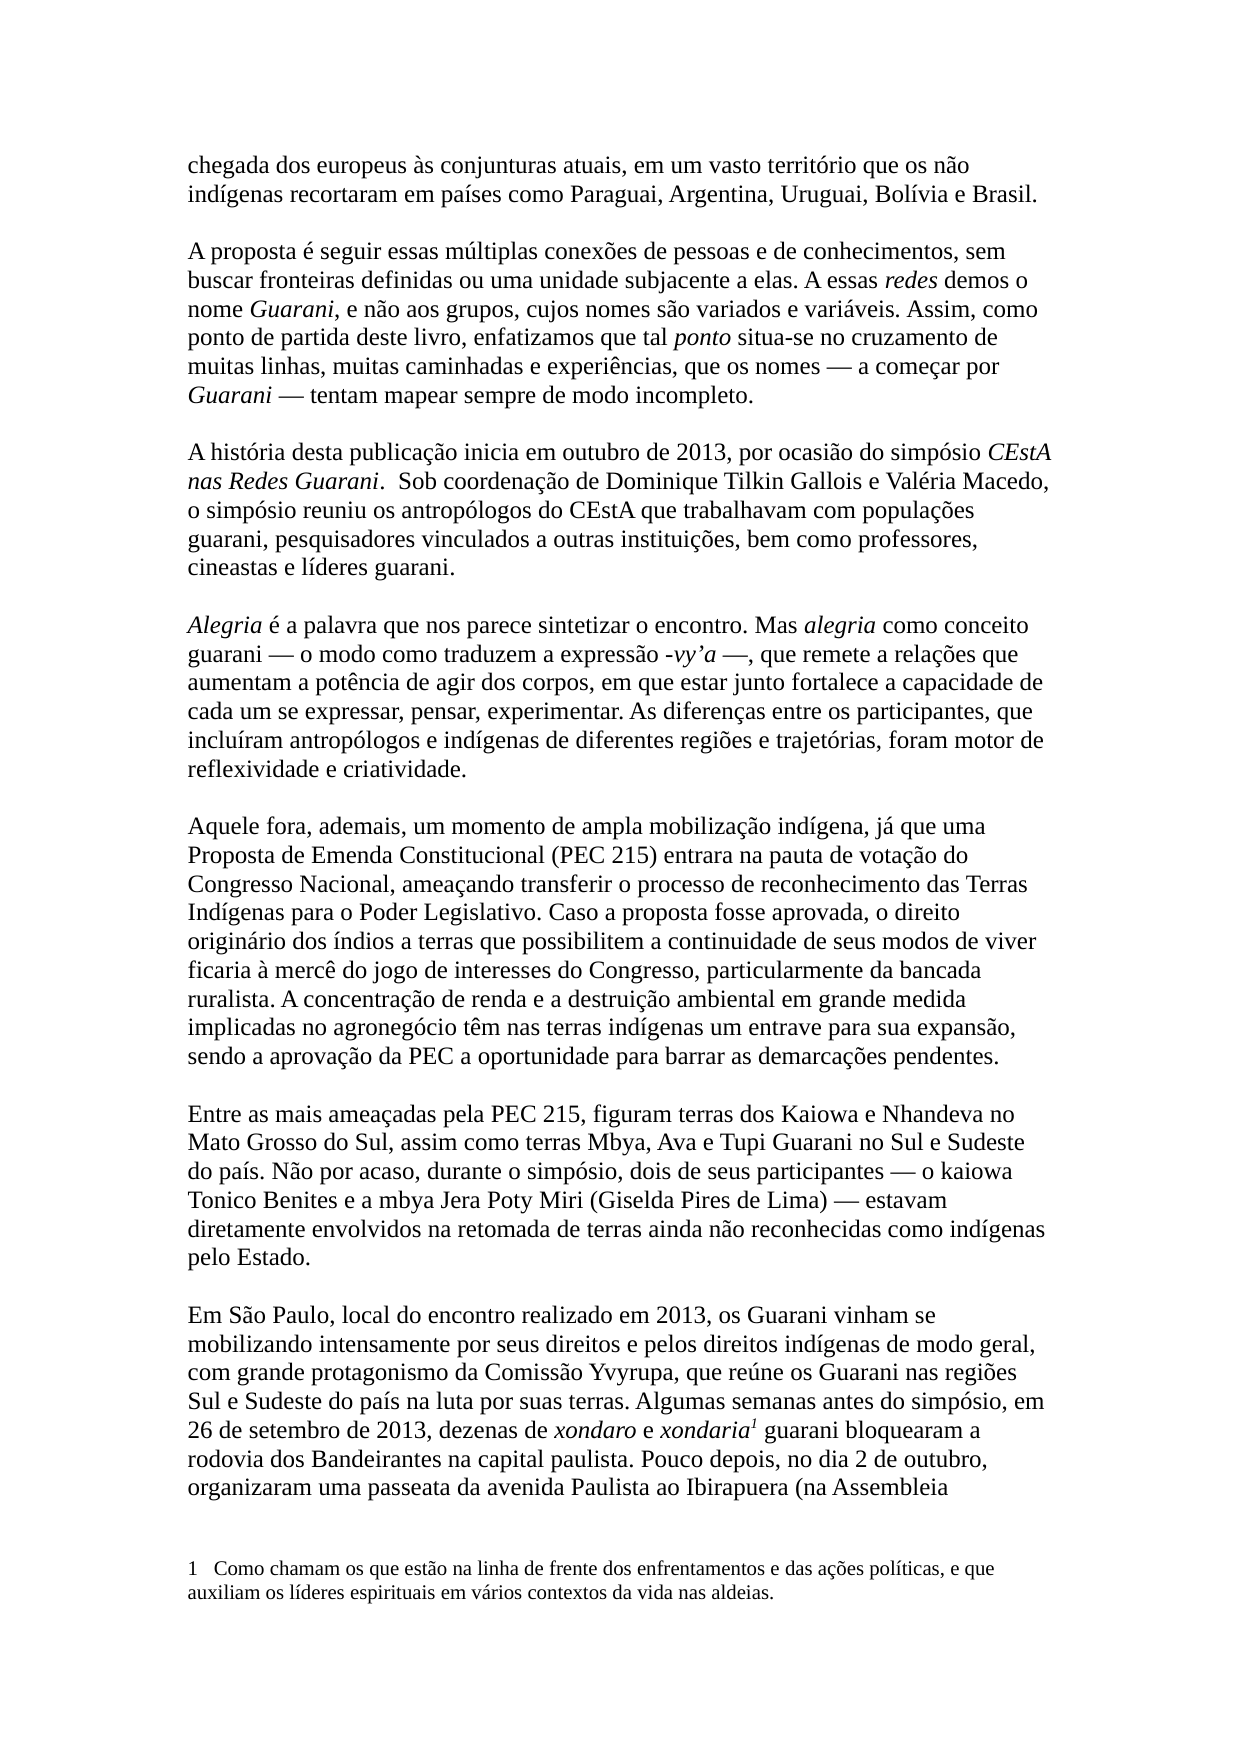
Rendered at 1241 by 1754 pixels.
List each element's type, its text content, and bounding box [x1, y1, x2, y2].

text Aquele fora, ademais, um momento de ampla mobilização indígena, já que uma Proposta de Emenda Constitucional (PEC 215) entrara na pauta de votação do Congresso Nacional, ameaçando transferir o processo de reconhecimento das Terras Indígenas para o Poder Legislativo. Caso a proposta fosse aprovada, o direito originário dos índios a terras que possibilitem a continuidade de seus modos de viver ficaria à mercê do jogo de interesses do Congresso, particularmente da bancada ruralista. A concentração de renda e a destruição ambiental em grande medida implicadas no agronegócio têm nas terras indígenas um entrave para sua expansão, sendo a aprovação da PEC a oportunidade para barrar as demarcações pendentes. [187, 811, 1053, 1070]
text Em São Paulo, local do encontro realizado em 2013, os Guarani vinham se mobilizando intensamente por seus direitos e pelos direitos indígenas de modo geral, com grande protagonismo da Comissão Yvyrupa, que reúne os Guarani nas regiões Sul e Sudeste do país na luta por suas terras. Algumas semanas antes do simpósio, em 26 de setembro de 2013, dezenas de xondaro e xondaria guarani bloquearam a rodovia dos Bandeirantes na capital paulista. Pouco depois, no dia 2 de outubro, organizaram uma passeata da avenida Paulista ao Ibirapuera (na Assembleia [187, 1300, 1053, 1501]
text Entre as mais ameaçadas pela PEC 215, figuram terras dos Kaiowa e Nhandeva no Mato Grosso do Sul, assim como terras Mbya, Ava e Tupi Guarani no Sul e Sudeste do país. Não por acaso, durante o simpósio, dois de seus participantes — o kaiowa Tonico Benites e a mbya Jera Poty Miri (Giselda Pires de Lima) — estavam diretamente envolvidos na retomada de terras ainda não reconhecidas como indígenas pelo Estado. [187, 1099, 1053, 1271]
text A história desta publicação inicia em outubro de 2013, por ocasião do simpósio CEstA nas Redes Guarani. Sob coordenação de Dominique Tilkin Gallois e Valéria Macedo, o simpósio reuniu os antropólogos do CEstA que trabalhavam com populações guarani, pesquisadores vinculados a outras instituições, bem como professores, cineastas e líderes guarani. [187, 437, 1053, 581]
text chegada dos europeus às conjunturas atuais, em um vasto território que os não indígenas recortaram em países como Paraguai, Argentina, Uruguai, Bolívia e Brasil. [187, 150, 1053, 207]
text Como chamam os que estão na linha de frente dos enfrentamentos e das ações políticas, e que auxiliam os líderes espirituais em vários contextos da vida nas aldeias. [187, 1556, 1053, 1604]
text A proposta é seguir essas múltiplas conexões de pessoas e de conhecimentos, sem buscar fronteiras definidas ou uma unidade subjacente a elas. A essas redes demos o nome Guarani, e não aos grupos, cujos nomes são variados e variáveis. Assim, como ponto de partida deste livro, enfatizamos que tal ponto situa-se no cruzamento de muitas linhas, muitas caminhadas e experiências, que os nomes — a começar por Guarani — tentam mapear sempre de modo incompleto. [187, 236, 1053, 409]
text Alegria é a palavra que nos parece sintetizar o encontro. Mas alegria como conceito guarani — o modo como traduzem a expressão -vy’a —, que remete a relações que aumentam a potência de agir dos corpos, em que estar junto fortalece a capacidade de cada um se expressar, pensar, experimentar. As diferenças entre os participantes, que incluíram antropólogos e indígenas de diferentes regiões e trajetórias, foram motor de reflexividade e criatividade. [187, 610, 1053, 782]
